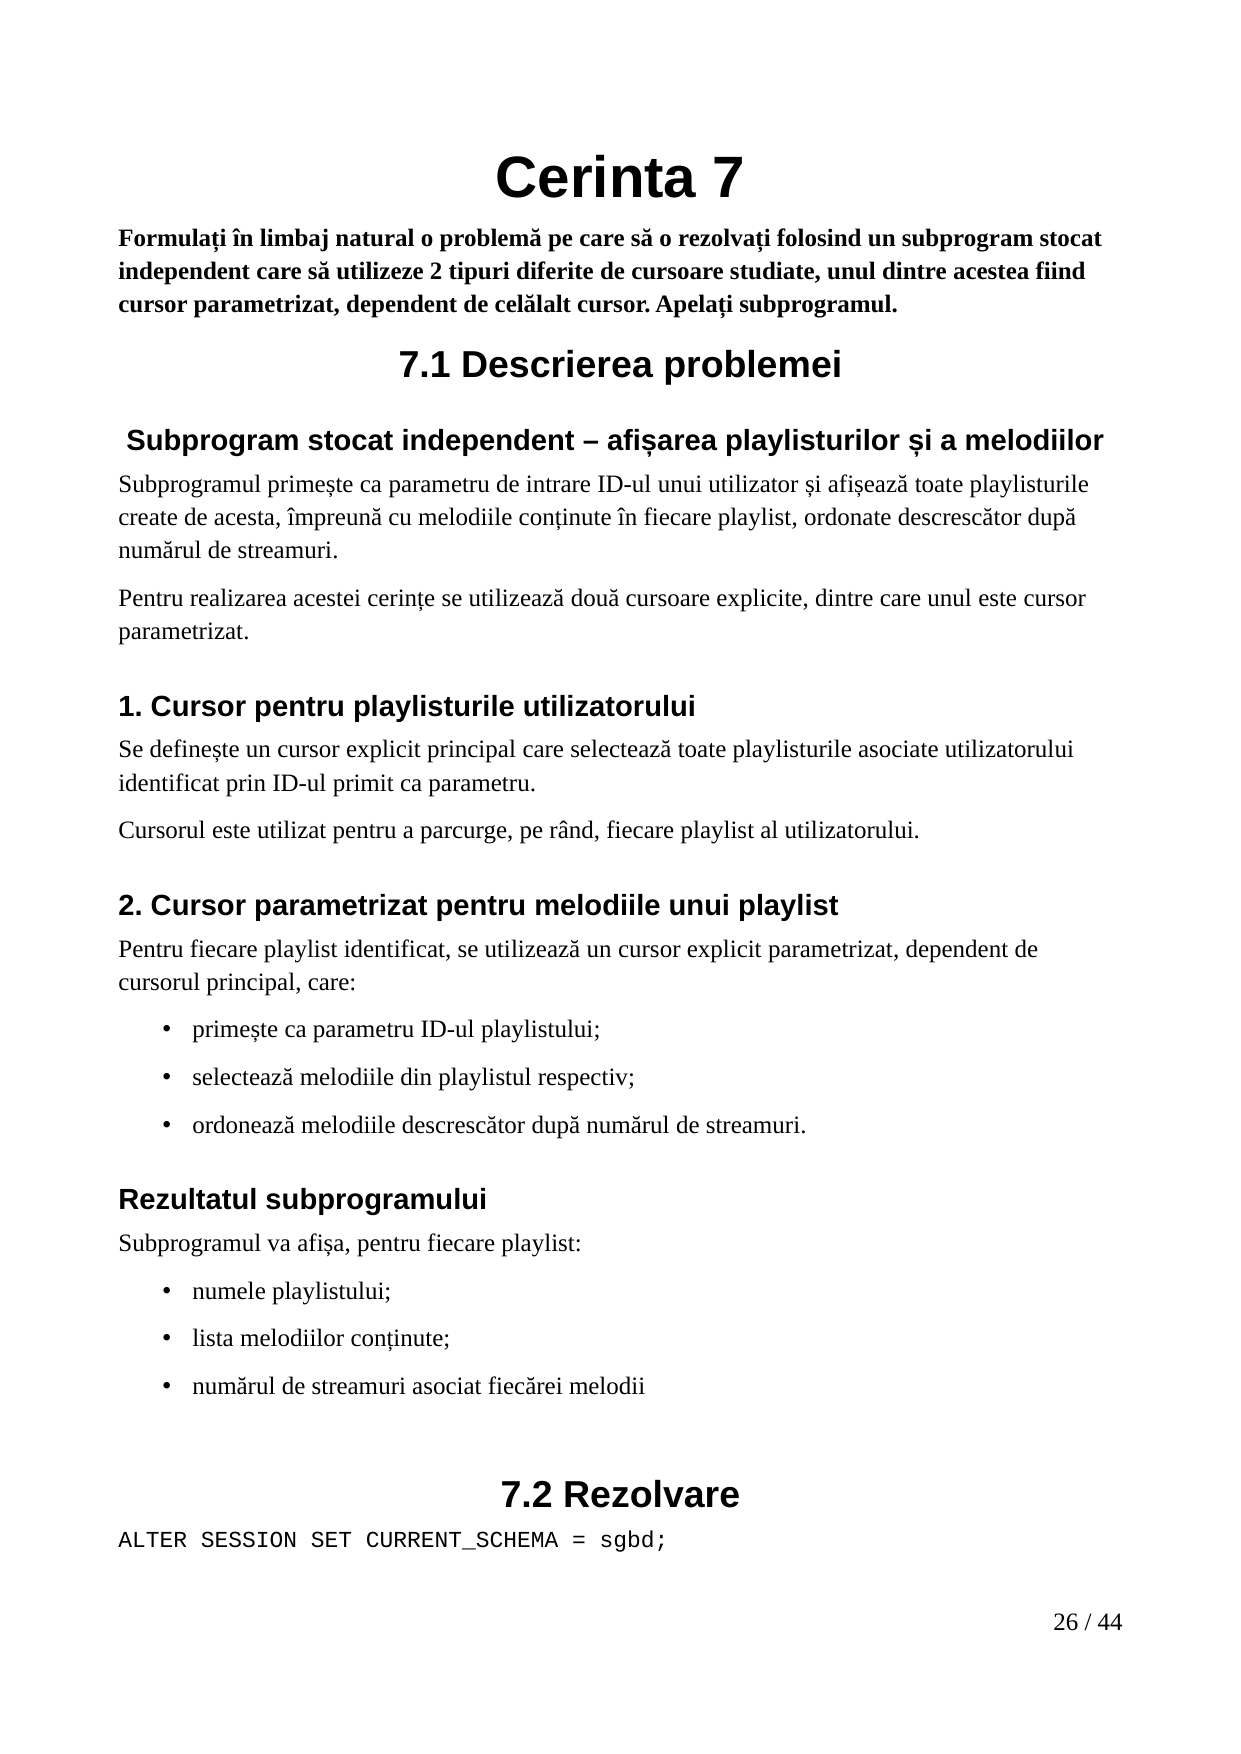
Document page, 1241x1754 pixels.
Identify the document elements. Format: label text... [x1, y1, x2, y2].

text ALTER SESSION SET CURRENT_SCHEMA = sgbd; [118, 1528, 1122, 1554]
list numărul de streamuri asociat fiecărei melodii [162, 1371, 1122, 1400]
title Cerinta 7 [118, 143, 1122, 210]
text Pentru fiecare playlist identificat, se utilizează un cursor explicit parametrizat, dependent de cursorul principal, care: [118, 934, 1122, 996]
subtitle Rezultatul subprogramului [118, 1182, 1122, 1216]
list primește ca parametru ID-ul playlistului; [162, 1014, 1122, 1043]
subtitle 7.2 Rezolvare [118, 1473, 1122, 1516]
subtitle 1. Cursor pentru playlisturile utilizatorului [118, 688, 1122, 722]
subtitle 7.1 Descrierea problemei [118, 343, 1122, 386]
list ordonează melodiile descrescător după numărul de streamuri. [162, 1110, 1122, 1138]
text Subprogramul va afișa, pentru fiecare playlist: [118, 1228, 1122, 1257]
text Subprogramul primește ca parametru de intrare ID-ul unui utilizator și afișează toate playlisturile create de acesta, împreună cu melodiile conținute în fiecare playlist, ordonate descrescător după numărul de streamuri. [118, 469, 1122, 564]
text Formulați în limbaj natural o problemă pe care să o rezolvați folosind un subprogram stocat independent care să utilizeze 2 tipuri diferite de cursoare studiate, unul dintre acestea fiind cursor parametrizat, dependent de celălalt cursor. Apelați subprogramul. [118, 223, 1122, 317]
subtitle 2. Cursor parametrizat pentru melodiile unui playlist [118, 888, 1122, 921]
list numele playlistului; [162, 1276, 1122, 1305]
subtitle Subprogram stocat independent – afișarea playlisturilor și a melodiilor [118, 423, 1122, 457]
list selectează melodiile din playlistul respectiv; [162, 1062, 1122, 1091]
list lista melodiilor conținute; [162, 1323, 1122, 1352]
text Se definește un cursor explicit principal care selectează toate playlisturile asociate utilizatorului identificat prin ID-ul primit ca parametru. [118, 734, 1122, 796]
text Pentru realizarea acestei cerințe se utilizează două cursoare explicite, dintre care unul este cursor parametrizat. [118, 583, 1122, 645]
text Cursorul este utilizat pentru a parcurge, pe rând, fiecare playlist al utilizatorului. [118, 815, 1122, 844]
